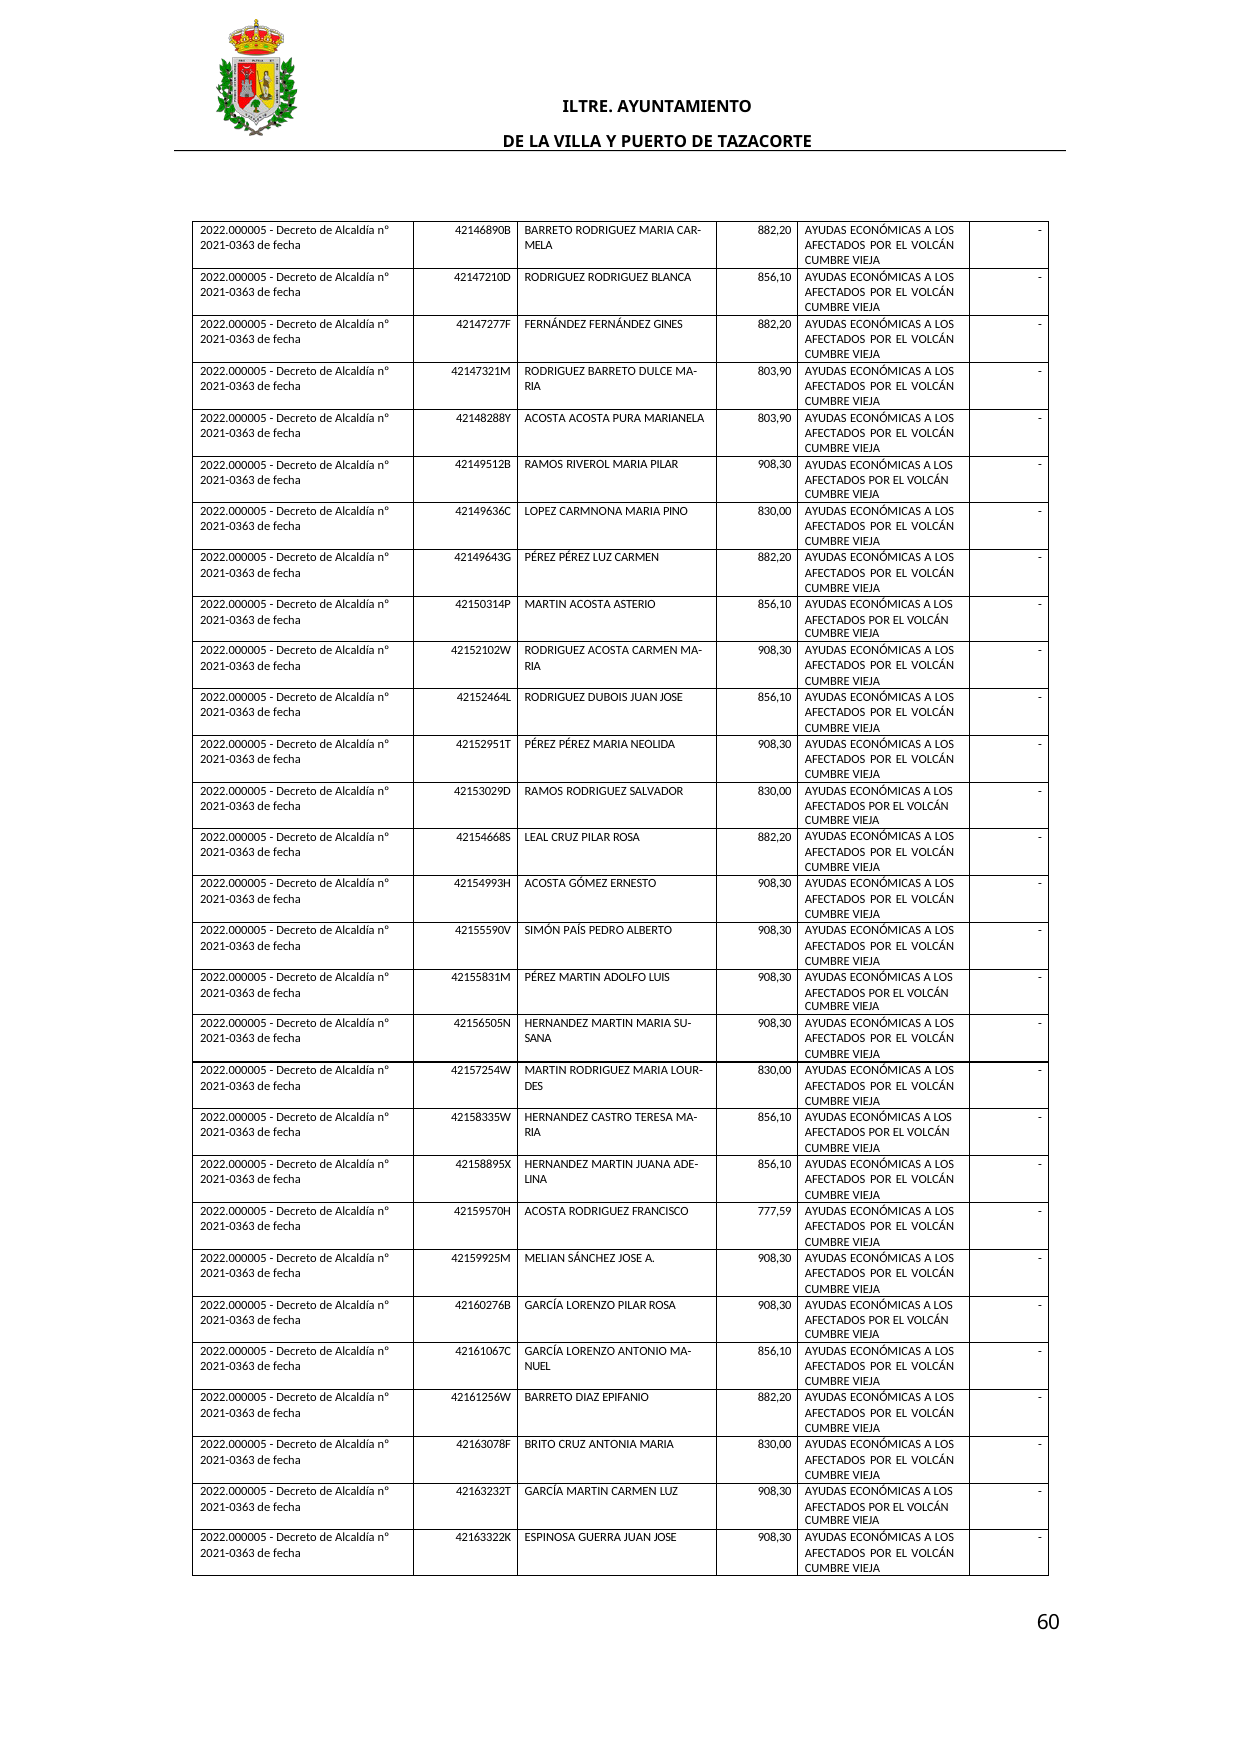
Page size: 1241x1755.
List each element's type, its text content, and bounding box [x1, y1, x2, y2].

table_cell - [970, 1250, 1048, 1296]
table_cell 42163232T [414, 1484, 517, 1528]
table_cell 2022.000005 - Decreto de Alcaldía nº 2021-0363 de fecha [193, 923, 413, 968]
table_cell 908,30 [717, 736, 797, 782]
table_cell 42159570H [414, 1203, 517, 1249]
table_cell AYUDAS ECONÓMICAS A LOS AFECTADOS POR EL VOLCÁN CUMBRE VIEJA [798, 597, 969, 641]
table_header 2022.000005 - Decreto de Alcaldía nº 2021-0363 de fecha [193, 222, 413, 268]
table_cell AYUDAS ECONÓMICAS A LOS AFECTADOS POR EL VOLCÁN CUMBRE VIEJA [798, 1390, 969, 1436]
table_cell 2022.000005 - Decreto de Alcaldía nº 2021-0363 de fecha [193, 457, 413, 502]
table_cell MARTIN ACOSTA ASTERIO [518, 597, 716, 641]
table_cell 2022.000005 - Decreto de Alcaldía nº 2021-0363 de fecha [193, 1297, 413, 1342]
table_cell 2022.000005 - Decreto de Alcaldía nº 2021-0363 de fecha [193, 783, 413, 828]
table_cell 2022.000005 - Decreto de Alcaldía nº 2021-0363 de fecha [193, 736, 413, 782]
table_cell AYUDAS ECONÓMICAS A LOS AFECTADOS POR EL VOLCÁN CUMBRE VIEJA [798, 1203, 969, 1249]
table_cell PÉREZ MARTIN ADOLFO LUIS [518, 970, 716, 1014]
table_cell 830,00 [717, 1437, 797, 1483]
table_cell 2022.000005 - Decreto de Alcaldía nº 2021-0363 de fecha [193, 503, 413, 549]
table_cell ACOSTA GÓMEZ ERNESTO [518, 876, 716, 922]
table_cell GARCÍA LORENZO PILAR ROSA [518, 1297, 716, 1342]
table_cell 42153029D [414, 783, 517, 828]
table_cell BARRETO DIAZ EPIFANIO [518, 1390, 716, 1436]
table_cell - [970, 1203, 1048, 1249]
table_cell 42156505N [414, 1015, 517, 1061]
table_cell AYUDAS ECONÓMICAS A LOS AFECTADOS POR EL VOLCÁN CUMBRE VIEJA [798, 410, 969, 456]
table_cell 42161256W [414, 1390, 517, 1436]
table_cell AYUDAS ECONÓMICAS A LOS AFECTADOS POR EL VOLCÁN CUMBRE VIEJA [798, 923, 969, 968]
table_cell 2022.000005 - Decreto de Alcaldía nº 2021-0363 de fecha [193, 689, 413, 735]
table_cell HERNANDEZ MARTIN JUANA ADE- LINA [518, 1156, 716, 1202]
table_cell - [970, 1484, 1048, 1528]
table_cell 2022.000005 - Decreto de Alcaldía nº 2021-0363 de fecha [193, 1109, 413, 1155]
table_cell 42154668S [414, 829, 517, 874]
table_cell 42163078F [414, 1437, 517, 1483]
table_cell AYUDAS ECONÓMICAS A LOS AFECTADOS POR EL VOLCÁN CUMBRE VIEJA [798, 1109, 969, 1155]
table_cell ESPINOSA GUERRA JUAN JOSE [518, 1530, 716, 1575]
table_cell 856,10 [717, 1343, 797, 1389]
table_cell AYUDAS ECONÓMICAS A LOS AFECTADOS POR EL VOLCÁN CUMBRE VIEJA [798, 1484, 969, 1528]
table_cell HERNANDEZ MARTIN MARIA SU- SANA [518, 1015, 716, 1061]
table_cell - [970, 1109, 1048, 1155]
table_cell 42160276B [414, 1297, 517, 1342]
table_cell 856,10 [717, 689, 797, 735]
table_cell - [970, 316, 1048, 362]
table_cell - [970, 689, 1048, 735]
table_cell 2022.000005 - Decreto de Alcaldía nº 2021-0363 de fecha [193, 1203, 413, 1249]
table_cell AYUDAS ECONÓMICAS A LOS AFECTADOS POR EL VOLCÁN CUMBRE VIEJA [798, 642, 969, 688]
table_cell 42159925M [414, 1250, 517, 1296]
table_cell RODRIGUEZ DUBOIS JUAN JOSE [518, 689, 716, 735]
table_cell - [970, 550, 1048, 596]
table_cell - [970, 410, 1048, 456]
table_cell - [970, 1530, 1048, 1575]
table_cell - [970, 503, 1048, 549]
table_cell - [970, 269, 1048, 315]
table_cell AYUDAS ECONÓMICAS A LOS AFECTADOS POR EL VOLCÁN CUMBRE VIEJA [798, 829, 969, 874]
table_cell 856,10 [717, 597, 797, 641]
table_header 882,20 [717, 222, 797, 268]
table_cell 908,30 [717, 923, 797, 968]
table_cell MARTIN RODRIGUEZ MARIA LOUR- DES [518, 1063, 716, 1108]
table_cell 2022.000005 - Decreto de Alcaldía nº 2021-0363 de fecha [193, 1343, 413, 1389]
table_cell GARCÍA LORENZO ANTONIO MA- NUEL [518, 1343, 716, 1389]
table_cell 882,20 [717, 1390, 797, 1436]
table_cell 2022.000005 - Decreto de Alcaldía nº 2021-0363 de fecha [193, 597, 413, 641]
table_cell - [970, 1156, 1048, 1202]
table_cell RODRIGUEZ ACOSTA CARMEN MA- RIA [518, 642, 716, 688]
table_cell 42158335W [414, 1109, 517, 1155]
table_cell MELIAN SÁNCHEZ JOSE A. [518, 1250, 716, 1296]
table_cell AYUDAS ECONÓMICAS A LOS AFECTADOS POR EL VOLCÁN CUMBRE VIEJA [798, 689, 969, 735]
table_cell 42149636C [414, 503, 517, 549]
table_cell HERNANDEZ CASTRO TERESA MA- RIA [518, 1109, 716, 1155]
table_cell 908,30 [717, 1250, 797, 1296]
table_cell 2022.000005 - Decreto de Alcaldía nº 2021-0363 de fecha [193, 269, 413, 315]
table_cell - [970, 1437, 1048, 1483]
table_cell BRITO CRUZ ANTONIA MARIA [518, 1437, 716, 1483]
table_cell 2022.000005 - Decreto de Alcaldía nº 2021-0363 de fecha [193, 1530, 413, 1575]
table_cell RAMOS RIVEROL MARIA PILAR [518, 457, 716, 502]
table_cell AYUDAS ECONÓMICAS A LOS AFECTADOS POR EL VOLCÁN CUMBRE VIEJA [798, 1297, 969, 1342]
table_cell PÉREZ PÉREZ MARIA NEOLIDA [518, 736, 716, 782]
table_cell AYUDAS ECONÓMICAS A LOS AFECTADOS POR EL VOLCÁN CUMBRE VIEJA [798, 363, 969, 409]
table_cell 42147210D [414, 269, 517, 315]
table_cell 2022.000005 - Decreto de Alcaldía nº 2021-0363 de fecha [193, 1063, 413, 1108]
table_cell AYUDAS ECONÓMICAS A LOS AFECTADOS POR EL VOLCÁN CUMBRE VIEJA [798, 1437, 969, 1483]
table_cell - [970, 363, 1048, 409]
table_cell AYUDAS ECONÓMICAS A LOS AFECTADOS POR EL VOLCÁN CUMBRE VIEJA [798, 1156, 969, 1202]
table_cell 882,20 [717, 829, 797, 874]
table_cell AYUDAS ECONÓMICAS A LOS AFECTADOS POR EL VOLCÁN CUMBRE VIEJA [798, 970, 969, 1014]
table_cell 908,30 [717, 1297, 797, 1342]
table_cell 42147277F [414, 316, 517, 362]
table_cell - [970, 829, 1048, 874]
table_cell LOPEZ CARMNONA MARIA PINO [518, 503, 716, 549]
table_cell - [970, 642, 1048, 688]
table_cell - [970, 1015, 1048, 1061]
table_cell RODRIGUEZ RODRIGUEZ BLANCA [518, 269, 716, 315]
table_cell - [970, 876, 1048, 922]
table_cell AYUDAS ECONÓMICAS A LOS AFECTADOS POR EL VOLCÁN CUMBRE VIEJA [798, 1015, 969, 1061]
table_cell 908,30 [717, 1015, 797, 1061]
table_header BARRETO RODRIGUEZ MARIA CAR- MELA [518, 222, 716, 268]
table_cell 42148288Y [414, 410, 517, 456]
table_cell 42157254W [414, 1063, 517, 1108]
table_cell 2022.000005 - Decreto de Alcaldía nº 2021-0363 de fecha [193, 1015, 413, 1061]
table_cell - [970, 1063, 1048, 1108]
table_cell 2022.000005 - Decreto de Alcaldía nº 2021-0363 de fecha [193, 970, 413, 1014]
table_cell 42161067C [414, 1343, 517, 1389]
table_cell 2022.000005 - Decreto de Alcaldía nº 2021-0363 de fecha [193, 316, 413, 362]
table_cell 2022.000005 - Decreto de Alcaldía nº 2021-0363 de fecha [193, 410, 413, 456]
table_cell 908,30 [717, 642, 797, 688]
table_cell ACOSTA RODRIGUEZ FRANCISCO [518, 1203, 716, 1249]
table_cell - [970, 1297, 1048, 1342]
table_cell AYUDAS ECONÓMICAS A LOS AFECTADOS POR EL VOLCÁN CUMBRE VIEJA [798, 1530, 969, 1575]
table_cell 42152102W [414, 642, 517, 688]
table_header 42146890B [414, 222, 517, 268]
table_cell - [970, 736, 1048, 782]
table_cell 42152464L [414, 689, 517, 735]
table_cell 2022.000005 - Decreto de Alcaldía nº 2021-0363 de fecha [193, 829, 413, 874]
table_cell 42149643G [414, 550, 517, 596]
table_cell 803,90 [717, 363, 797, 409]
table_cell AYUDAS ECONÓMICAS A LOS AFECTADOS POR EL VOLCÁN CUMBRE VIEJA [798, 503, 969, 549]
table_cell 42152951T [414, 736, 517, 782]
table_cell AYUDAS ECONÓMICAS A LOS AFECTADOS POR EL VOLCÁN CUMBRE VIEJA [798, 1063, 969, 1108]
table_cell 882,20 [717, 316, 797, 362]
table_cell AYUDAS ECONÓMICAS A LOS AFECTADOS POR EL VOLCÁN CUMBRE VIEJA [798, 736, 969, 782]
table_cell 856,10 [717, 1109, 797, 1155]
table_cell FERNÁNDEZ FERNÁNDEZ GINES [518, 316, 716, 362]
table_cell - [970, 923, 1048, 968]
table_cell RAMOS RODRIGUEZ SALVADOR [518, 783, 716, 828]
table_cell RODRIGUEZ BARRETO DULCE MA- RIA [518, 363, 716, 409]
table_cell AYUDAS ECONÓMICAS A LOS AFECTADOS POR EL VOLCÁN CUMBRE VIEJA [798, 1343, 969, 1389]
table_cell - [970, 783, 1048, 828]
table_cell AYUDAS ECONÓMICAS A LOS AFECTADOS POR EL VOLCÁN CUMBRE VIEJA [798, 783, 969, 828]
table_cell 42155590V [414, 923, 517, 968]
table_cell AYUDAS ECONÓMICAS A LOS AFECTADOS POR EL VOLCÁN CUMBRE VIEJA [798, 550, 969, 596]
table_cell AYUDAS ECONÓMICAS A LOS AFECTADOS POR EL VOLCÁN CUMBRE VIEJA [798, 876, 969, 922]
table_cell 2022.000005 - Decreto de Alcaldía nº 2021-0363 de fecha [193, 550, 413, 596]
table_header AYUDAS ECONÓMICAS A LOS AFECTADOS POR EL VOLCÁN CUMBRE VIEJA [798, 222, 969, 268]
table_cell 42154993H [414, 876, 517, 922]
table_cell 908,30 [717, 1530, 797, 1575]
table_cell 882,20 [717, 550, 797, 596]
table_header - [970, 222, 1048, 268]
table_cell 2022.000005 - Decreto de Alcaldía nº 2021-0363 de fecha [193, 1437, 413, 1483]
table_cell LEAL CRUZ PILAR ROSA [518, 829, 716, 874]
table_cell - [970, 1390, 1048, 1436]
table_cell ACOSTA ACOSTA PURA MARIANELA [518, 410, 716, 456]
table_cell - [970, 457, 1048, 502]
table_cell 42158895X [414, 1156, 517, 1202]
table_cell 830,00 [717, 783, 797, 828]
table_cell 803,90 [717, 410, 797, 456]
table_cell 2022.000005 - Decreto de Alcaldía nº 2021-0363 de fecha [193, 876, 413, 922]
table_cell 42147321M [414, 363, 517, 409]
table_cell 908,30 [717, 1484, 797, 1528]
table_cell PÉREZ PÉREZ LUZ CARMEN [518, 550, 716, 596]
table_cell 908,30 [717, 457, 797, 502]
table_cell 2022.000005 - Decreto de Alcaldía nº 2021-0363 de fecha [193, 642, 413, 688]
table_cell 42155831M [414, 970, 517, 1014]
table_cell AYUDAS ECONÓMICAS A LOS AFECTADOS POR EL VOLCÁN CUMBRE VIEJA [798, 269, 969, 315]
table_cell 2022.000005 - Decreto de Alcaldía nº 2021-0363 de fecha [193, 1250, 413, 1296]
table_cell 2022.000005 - Decreto de Alcaldía nº 2021-0363 de fecha [193, 1390, 413, 1436]
table_cell 908,30 [717, 970, 797, 1014]
table_cell 908,30 [717, 876, 797, 922]
table_cell - [970, 597, 1048, 641]
table_cell - [970, 970, 1048, 1014]
table_cell 856,10 [717, 269, 797, 315]
table_cell 2022.000005 - Decreto de Alcaldía nº 2021-0363 de fecha [193, 363, 413, 409]
table_cell 830,00 [717, 1063, 797, 1108]
table_cell 42163322K [414, 1530, 517, 1575]
table_cell AYUDAS ECONÓMICAS A LOS AFECTADOS POR EL VOLCÁN CUMBRE VIEJA [798, 457, 969, 502]
table_cell 42149512B [414, 457, 517, 502]
table_cell 830,00 [717, 503, 797, 549]
table_cell 2022.000005 - Decreto de Alcaldía nº 2021-0363 de fecha [193, 1156, 413, 1202]
table_cell 856,10 [717, 1156, 797, 1202]
table_cell GARCÍA MARTIN CARMEN LUZ [518, 1484, 716, 1528]
table_cell AYUDAS ECONÓMICAS A LOS AFECTADOS POR EL VOLCÁN CUMBRE VIEJA [798, 316, 969, 362]
table_cell SIMÓN PAÍS PEDRO ALBERTO [518, 923, 716, 968]
table_cell - [970, 1343, 1048, 1389]
table_cell 777,59 [717, 1203, 797, 1249]
table_cell 42150314P [414, 597, 517, 641]
table_cell 2022.000005 - Decreto de Alcaldía nº 2021-0363 de fecha [193, 1484, 413, 1528]
table_cell AYUDAS ECONÓMICAS A LOS AFECTADOS POR EL VOLCÁN CUMBRE VIEJA [798, 1250, 969, 1296]
